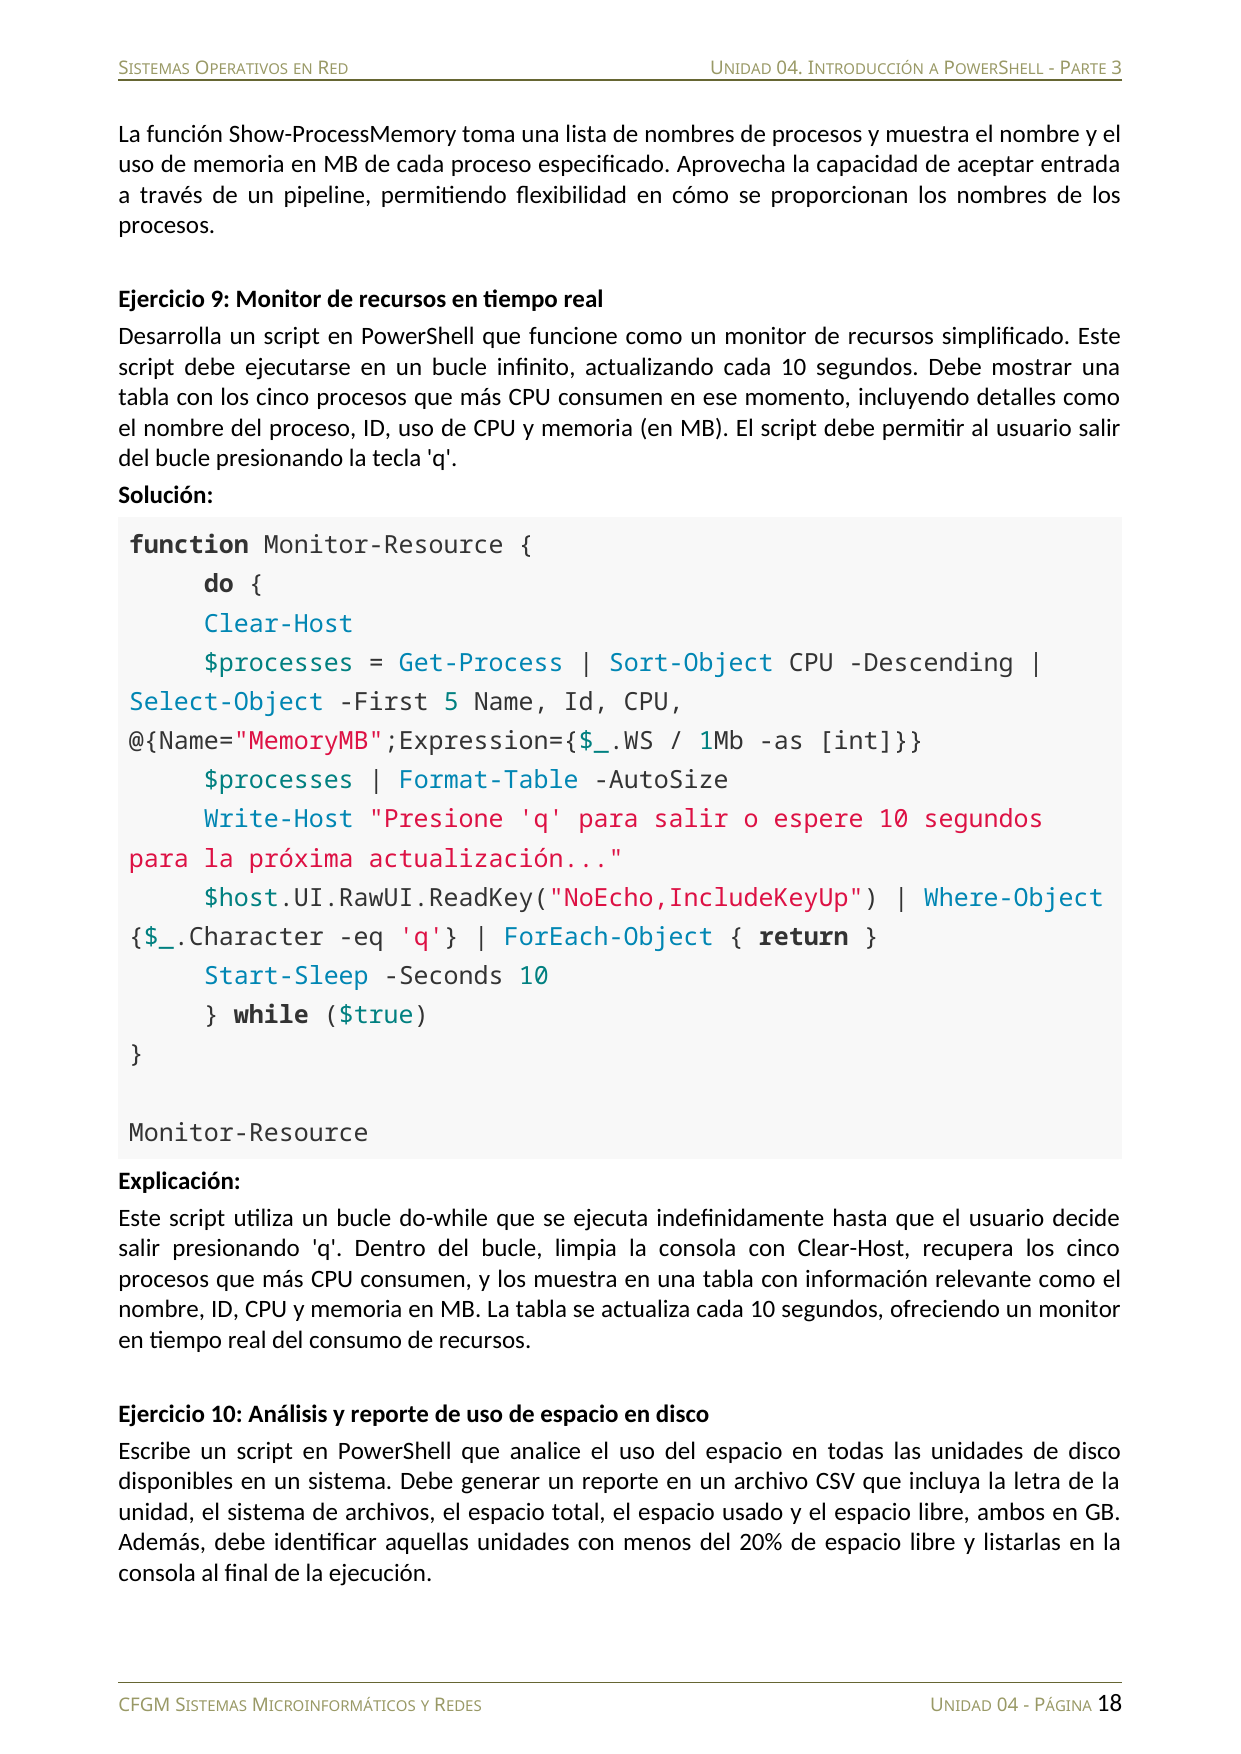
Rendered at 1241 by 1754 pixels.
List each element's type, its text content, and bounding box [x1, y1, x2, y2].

table_header function Monitor-Resource { do { Clear-Host $processes = Get-Process | Sort-Object CPU -Descending | Select-Object -First 5 Name, Id, CPU, @{Name="MemoryMB";Expression={$_.WS / 1Mb -as [int]}} $processes | Format-Table -AutoSize Write-Host "Presione 'q' para salir o espere 10 segundos para la próxima actualización..." $host.UI.RawUI.ReadKey("NoEcho,IncludeKeyUp") | Where-Object {$_.Character -eq 'q'} | ForEach-Object { return } Start-Sleep -Seconds 10 } while ($true) } Monitor-Resource [118, 517, 1122, 1159]
text Explicación: [118, 1165, 1122, 1195]
text La función Show-ProcessMemory toma una lista de nombres de procesos y muestra el nombre y el uso de memoria en MB de cada proceso especificado. Aprovecha la capacidad de aceptar entrada a través de un pipeline, permitiendo flexibilidad en cómo se proporcionan los nombres de los procesos. [118, 118, 1122, 240]
text Escribe un script en PowerShell que analice el uso del espacio en todas las unidades de disco disponibles en un sistema. Debe generar un reporte en un archivo CSV que incluya la letra de la unidad, el sistema de archivos, el espacio total, el espacio usado y el espacio libre, ambos en GB. Además, debe identificar aquellas unidades con menos del 20% de espacio libre y listarlas en la consola al final de la ejecución. [118, 1435, 1122, 1587]
text Este script utiliza un bucle do-while que se ejecuta indefinidamente hasta que el usuario decide salir presionando 'q'. Dentro del bucle, limpia la consola con Clear-Host, recupera los cinco procesos que más CPU consumen, y los muestra en una tabla con información relevante como el nombre, ID, CPU y memoria en MB. La tabla se actualiza cada 10 segundos, ofreciendo un monitor en tiempo real del consumo de recursos. [118, 1202, 1122, 1354]
text Ejercicio 9: Monitor de recursos en tiempo real [118, 283, 1122, 314]
text Desarrolla un script en PowerShell que funcione como un monitor de recursos simplificado. Este script debe ejecutarse en un bucle infinito, actualizando cada 10 segundos. Debe mostrar una tabla con los cinco procesos que más CPU consumen en ese momento, incluyendo detalles como el nombre del proceso, ID, uso de CPU y memoria (en MB). El script debe permitir al usuario salir del bucle presionando la tecla 'q'. [118, 321, 1122, 473]
text Ejercicio 10: Análisis y reporte de uso de espacio en disco [118, 1398, 1122, 1428]
text Solución: [118, 479, 1122, 510]
